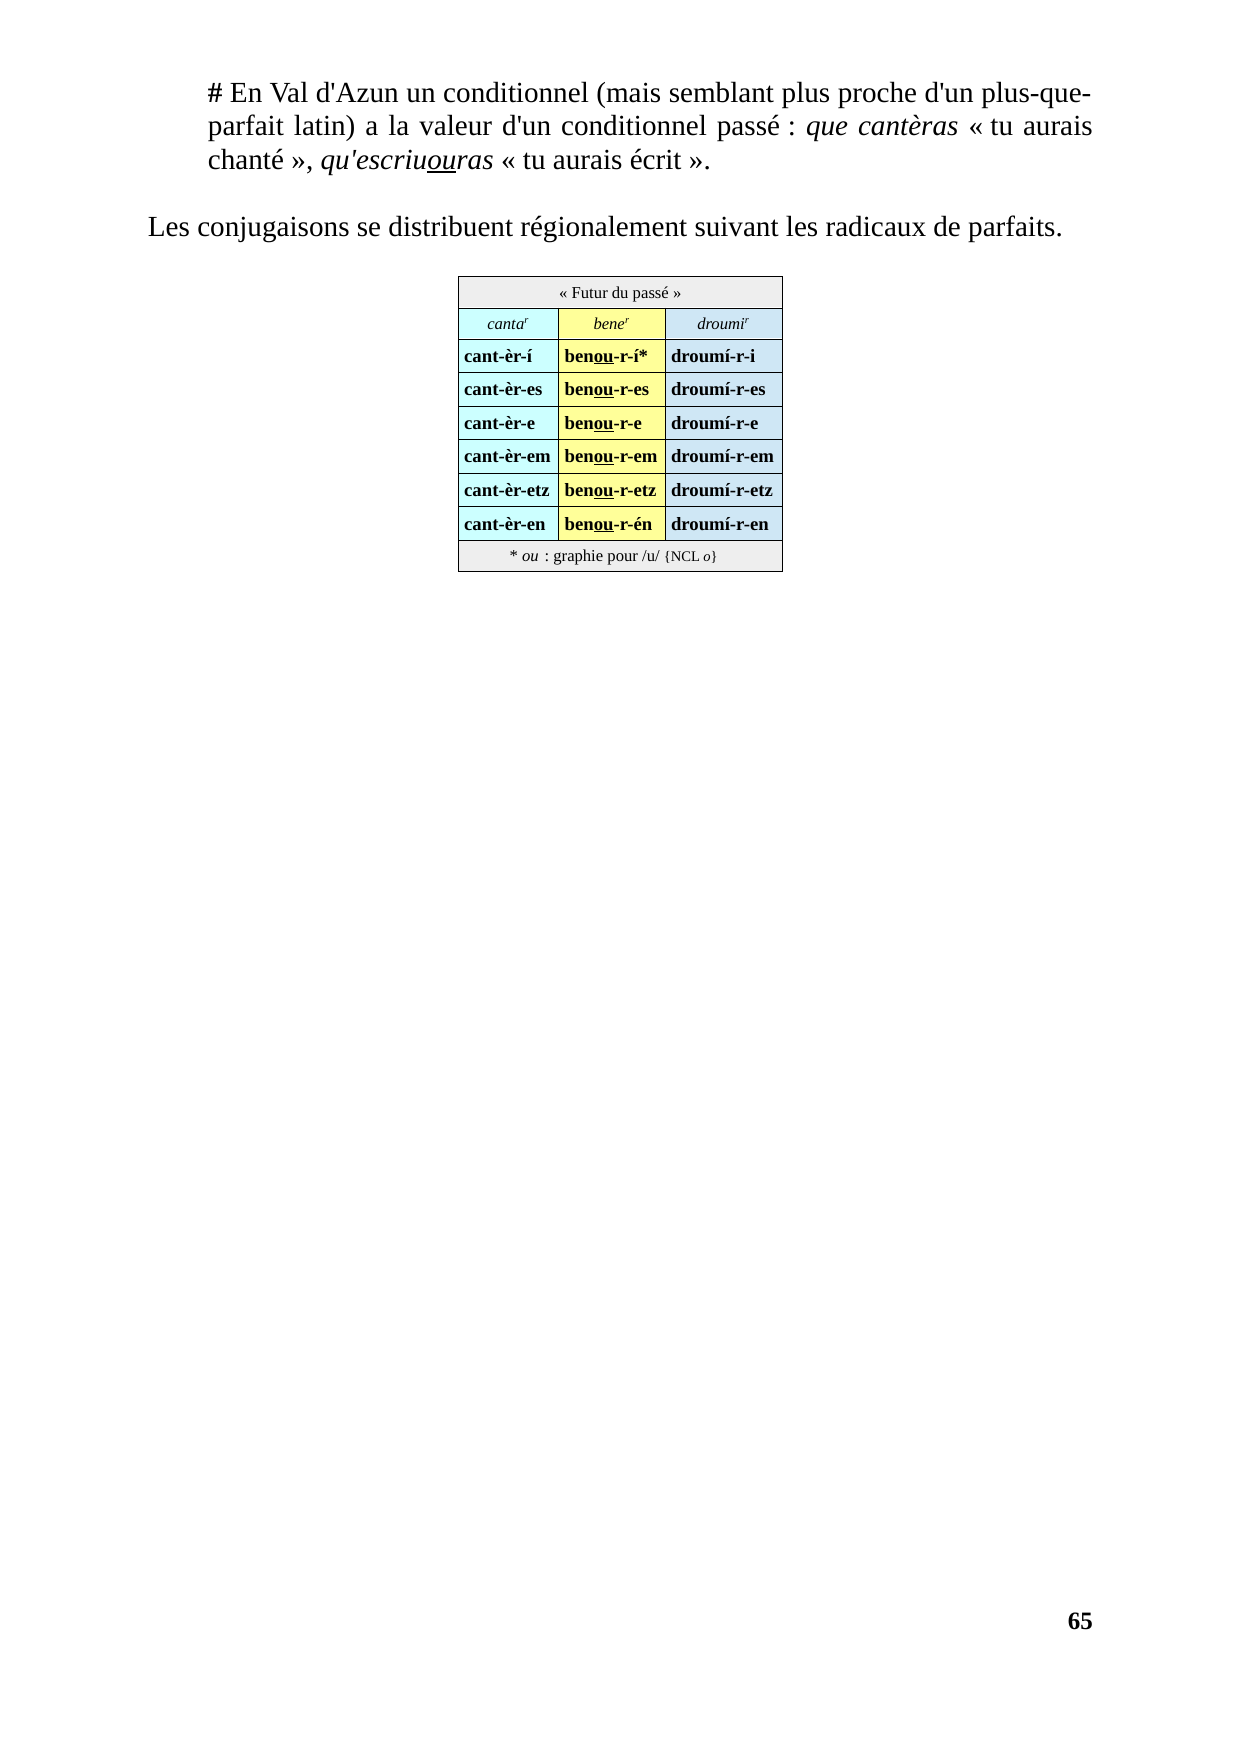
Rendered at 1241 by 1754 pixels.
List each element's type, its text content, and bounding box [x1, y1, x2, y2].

table_cell droumí-r-es [666, 373, 782, 406]
table_cell benou-r-es [559, 373, 665, 406]
table_cell droumir [666, 309, 782, 338]
table_cell benou-r-etz [559, 474, 665, 506]
table_cell cantar [459, 309, 558, 338]
table_cell benou-r-én [559, 507, 665, 540]
table_cell cant-èr-í [459, 340, 558, 372]
text # En Val d'Azun un conditionnel (mais semblant plus proche d'un plus-que-parfait latin) a la valeur d'un conditionnel passé : que cantèras « tu aurais chanté », qu'escriuouras « tu aurais écrit ». [208, 75, 1093, 176]
table_cell bener [559, 309, 665, 338]
table_cell benou-r-em [559, 440, 665, 473]
table_cell droumí-r-em [666, 440, 782, 473]
table_cell cant-èr-es [459, 373, 558, 406]
table_cell cant-èr-etz [459, 474, 558, 506]
table_cell droumí-r-e [666, 407, 782, 439]
table_cell cant-èr-e [459, 407, 558, 439]
table_cell droumí-r-en [666, 507, 782, 540]
table_cell benou-r-í* [559, 340, 665, 372]
table_header « Futur du passé » [459, 277, 782, 307]
text Les conjugaisons se distribuent régionalement suivant les radicaux de parfaits. [148, 209, 1093, 243]
table_cell * ou : graphie pour /u/ {NCL o} [459, 541, 782, 571]
table_cell benou-r-e [559, 407, 665, 439]
table_cell droumí-r-etz [666, 474, 782, 506]
table_cell cant-èr-en [459, 507, 558, 540]
table_cell droumí-r-i [666, 340, 782, 372]
table_cell cant-èr-em [459, 440, 558, 473]
